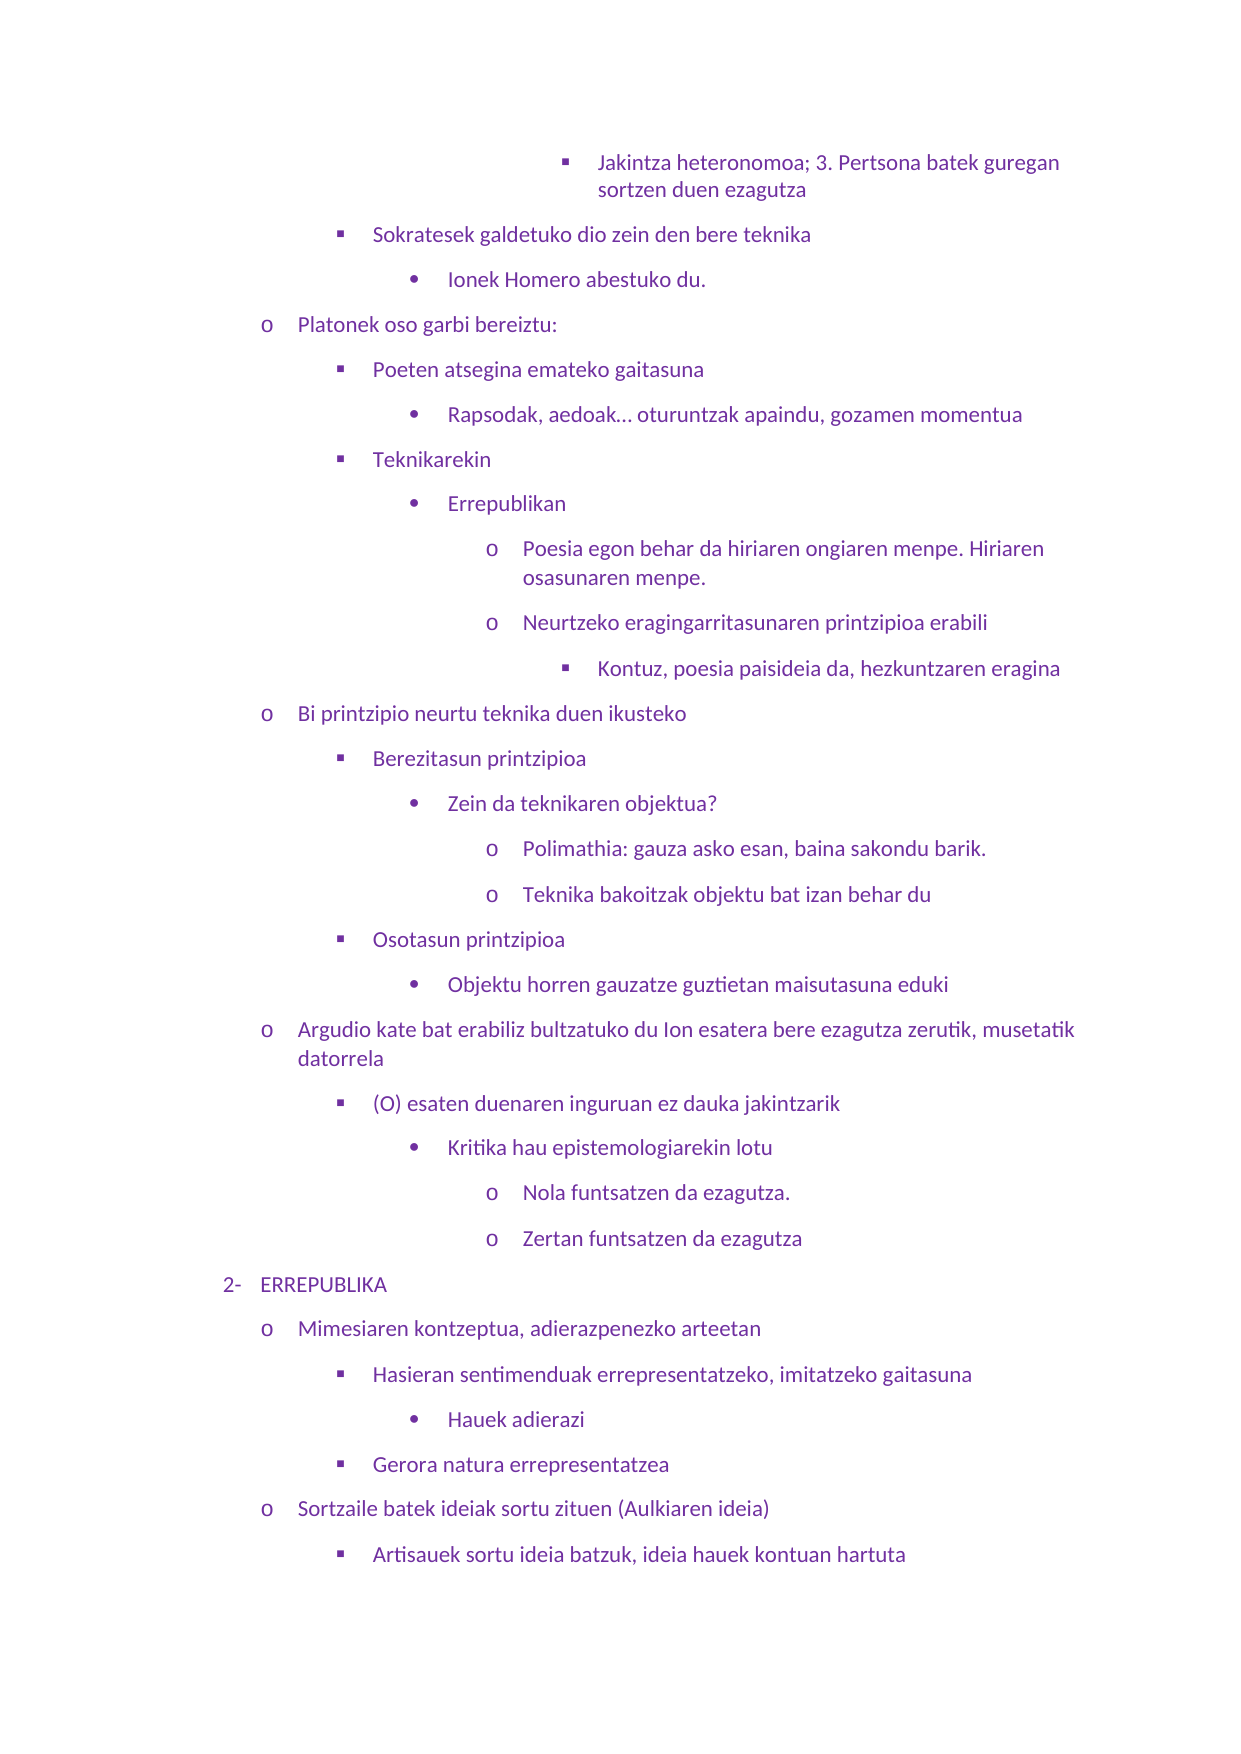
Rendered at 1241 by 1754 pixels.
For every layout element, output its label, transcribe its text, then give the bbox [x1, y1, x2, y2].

list Jakintza heteronomoa; 3. Pertsona batek guregan sortzen duen ezagutza [560, 148, 1093, 204]
list Osotasun printzipioa [335, 926, 1093, 953]
list Teknikarekin [335, 445, 1093, 473]
list Kontuz, poesia paisideia da, hezkuntzaren eragina [560, 654, 1093, 682]
list Sokratesek galdetuko dio zein den bere teknika [335, 220, 1093, 248]
list Berezitasun printzipioa [335, 744, 1093, 772]
list Bi printzipio neurtu teknika duen ikusteko [260, 699, 1093, 728]
list Polimathia: gauza asko esan, baina sakondu barik. [485, 834, 1093, 863]
list ERREPUBLIKA [223, 1270, 1093, 1298]
list Ionek Homero abestuko du. [410, 265, 1093, 293]
list Neurtzeko eragingarritasunaren printzipioa erabili [485, 608, 1093, 637]
list Gerora natura errepresentatzea [335, 1450, 1093, 1478]
list Sortzaile batek ideiak sortu zituen (Aulkiaren ideia) [260, 1494, 1093, 1523]
list Poesia egon behar da hiriaren ongiaren menpe. Hiriaren osasunaren menpe. [485, 534, 1093, 591]
list (O) esaten duenaren inguruan ez dauka jakintzarik [335, 1089, 1093, 1117]
list Zertan funtsatzen da ezagutza [485, 1224, 1093, 1253]
list Artisauek sortu ideia batzuk, ideia hauek kontuan hartuta [335, 1540, 1093, 1568]
list Hauek adierazi [410, 1405, 1093, 1433]
list Objektu horren gauzatze guztietan maisutasuna eduki [410, 970, 1093, 998]
list Teknika bakoitzak objektu bat izan behar du [485, 880, 1093, 909]
list Poeten atsegina emateko gaitasuna [335, 356, 1093, 383]
list Rapsodak, aedoak… oturuntzak apaindu, gozamen momentua [410, 400, 1093, 428]
list Platonek oso garbi bereiztu: [260, 310, 1093, 339]
list Kritika hau epistemologiarekin lotu [410, 1133, 1093, 1161]
list Nola funtsatzen da ezagutza. [485, 1178, 1093, 1207]
list Mimesiaren kontzeptua, adierazpenezko arteetan [260, 1314, 1093, 1344]
list Hasieran sentimenduak errepresentatzeko, imitatzeko gaitasuna [335, 1360, 1093, 1388]
list Errepublikan [410, 489, 1093, 518]
list Zein da teknikaren objektua? [410, 789, 1093, 817]
list Argudio kate bat erabiliz bultzatuko du Ion esatera bere ezagutza zerutik, musetatik datorrela [260, 1015, 1093, 1072]
